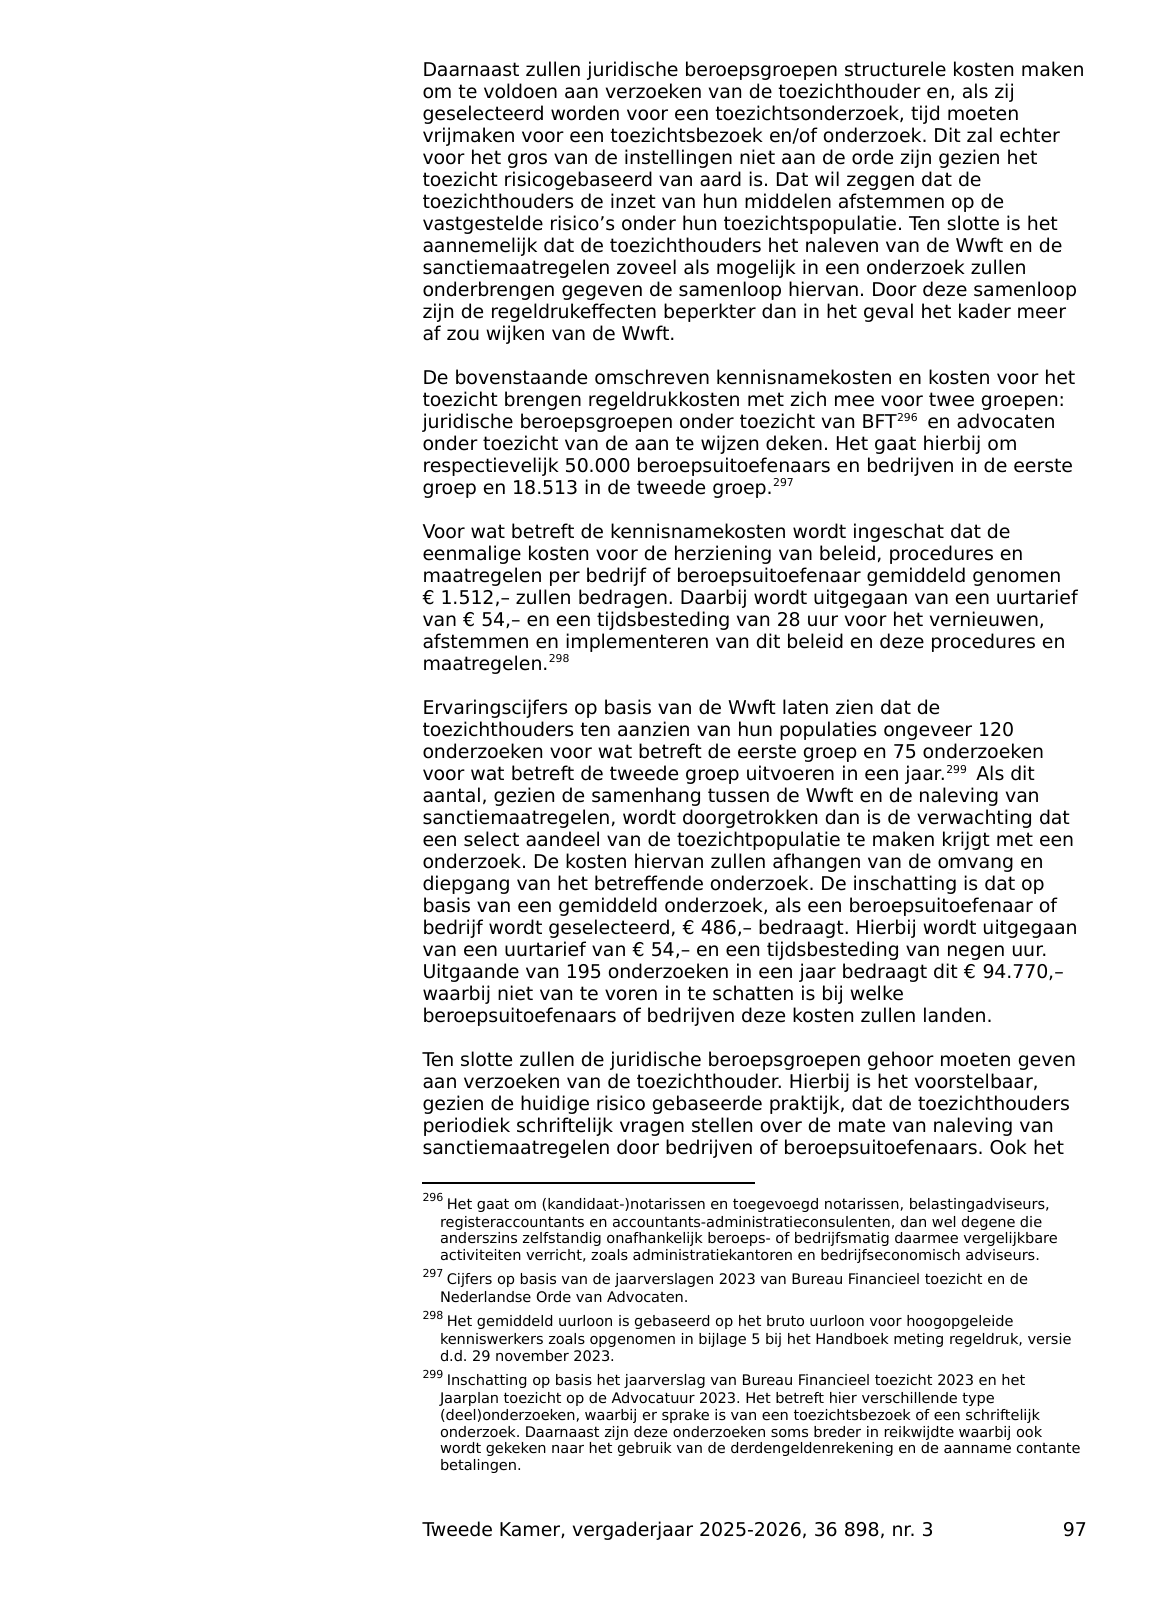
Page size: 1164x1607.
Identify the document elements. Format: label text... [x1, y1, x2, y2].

text Inschatting op basis het jaarverslag van Bureau Financieel toezicht 2023 en het Jaarplan toezicht op de Advocatuur 2023. Het betreft hier verschillende type (deel)onderzoeken, waarbij er sprake is van een toezichtsbezoek of een schriftelijk onderzoek. Daarnaast zijn deze onderzoeken soms breder in reikwijdte waarbij ook wordt gekeken naar het gebruik van de derdengeldenrekening en de aanname contante betalingen. [422, 1368, 1087, 1474]
text Cijfers op basis van de jaarverslagen 2023 van Bureau Financieel toezicht en de Nederlandse Orde van Advocaten. [422, 1267, 1087, 1306]
text Het gemiddeld uurloon is gebaseerd op het bruto uurloon voor hoogopgeleide kenniswerkers zoals opgenomen in bijlage 5 bij het Handboek meting regeldruk, versie d.d. 29 november 2023. [422, 1309, 1087, 1365]
text Het gaat om (kandidaat-)notarissen en toegevoegd notarissen, belastingadviseurs, registeraccountants en accountants-administratieconsulenten, dan wel degene die anderszins zelfstandig onafhankelijk beroeps- of bedrijfsmatig daarmee vergelijkbare activiteiten verricht, zoals administratiekantoren en bedrijfseconomisch adviseurs. [422, 1192, 1087, 1264]
text De bovenstaande omschreven kennisnamekosten en kosten voor het toezicht brengen regeldrukkosten met zich mee voor twee groepen: juridische beroepsgroepen onder toezicht van BFT en advocaten onder toezicht van de aan te wijzen deken. Het gaat hierbij om respectievelijk 50.000 beroepsuitoefenaars en bedrijven in de eerste groep en 18.513 in de tweede groep. [422, 367, 1087, 499]
text Ten slotte zullen de juridische beroepsgroepen gehoor moeten geven aan verzoeken van de toezichthouder. Hierbij is het voorstelbaar, gezien de huidige risico gebaseerde praktijk, dat de toezichthouders periodiek schriftelijk vragen stellen over de mate van naleving van sanctiemaatregelen door bedrijven of beroepsuitoefenaars. Ook het [422, 1049, 1087, 1159]
text Ervaringscijfers op basis van de Wwft laten zien dat de toezichthouders ten aanzien van hun populaties ongeveer 120 onderzoeken voor wat betreft de eerste groep en 75 onderzoeken voor wat betreft de tweede groep uitvoeren in een jaar. Als dit aantal, gezien de samenhang tussen de Wwft en de naleving van sanctiemaatregelen, wordt doorgetrokken dan is de verwachting dat een select aandeel van de toezichtpopulatie te maken krijgt met een onderzoek. De kosten hiervan zullen afhangen van de omvang en diepgang van het betreffende onderzoek. De inschatting is dat op basis van een gemiddeld onderzoek, als een beroepsuitoefenaar of bedrijf wordt geselecteerd, € 486,– bedraagt. Hierbij wordt uitgegaan van een uurtarief van € 54,– en een tijdsbesteding van negen uur. Uitgaande van 195 onderzoeken in een jaar bedraagt dit € 94.770,– waarbij niet van te voren in te schatten is bij welke beroepsuitoefenaars of bedrijven deze kosten zullen landen. [422, 697, 1087, 1027]
text Voor wat betreft de kennisnamekosten wordt ingeschat dat de eenmalige kosten voor de herziening van beleid, procedures en maatregelen per bedrijf of beroepsuitoefenaar gemiddeld genomen € 1.512,– zullen bedragen. Daarbij wordt uitgegaan van een uurtarief van € 54,– en een tijdsbesteding van 28 uur voor het vernieuwen, afstemmen en implementeren van dit beleid en deze procedures en maatregelen. [422, 521, 1087, 675]
text Daarnaast zullen juridische beroepsgroepen structurele kosten maken om te voldoen aan verzoeken van de toezichthouder en, als zij geselecteerd worden voor een toezichtsonderzoek, tijd moeten vrijmaken voor een toezichtsbezoek en/of onderzoek. Dit zal echter voor het gros van de instellingen niet aan de orde zijn gezien het toezicht risicogebaseerd van aard is. Dat wil zeggen dat de toezichthouders de inzet van hun middelen afstemmen op de vastgestelde risico’s onder hun toezichtspopulatie. Ten slotte is het aannemelijk dat de toezichthouders het naleven van de Wwft en de sanctiemaatregelen zoveel als mogelijk in een onderzoek zullen onderbrengen gegeven de samenloop hiervan. Door deze samenloop zijn de regeldrukeffecten beperkter dan in het geval het kader meer af zou wijken van de Wwft. [422, 59, 1087, 345]
